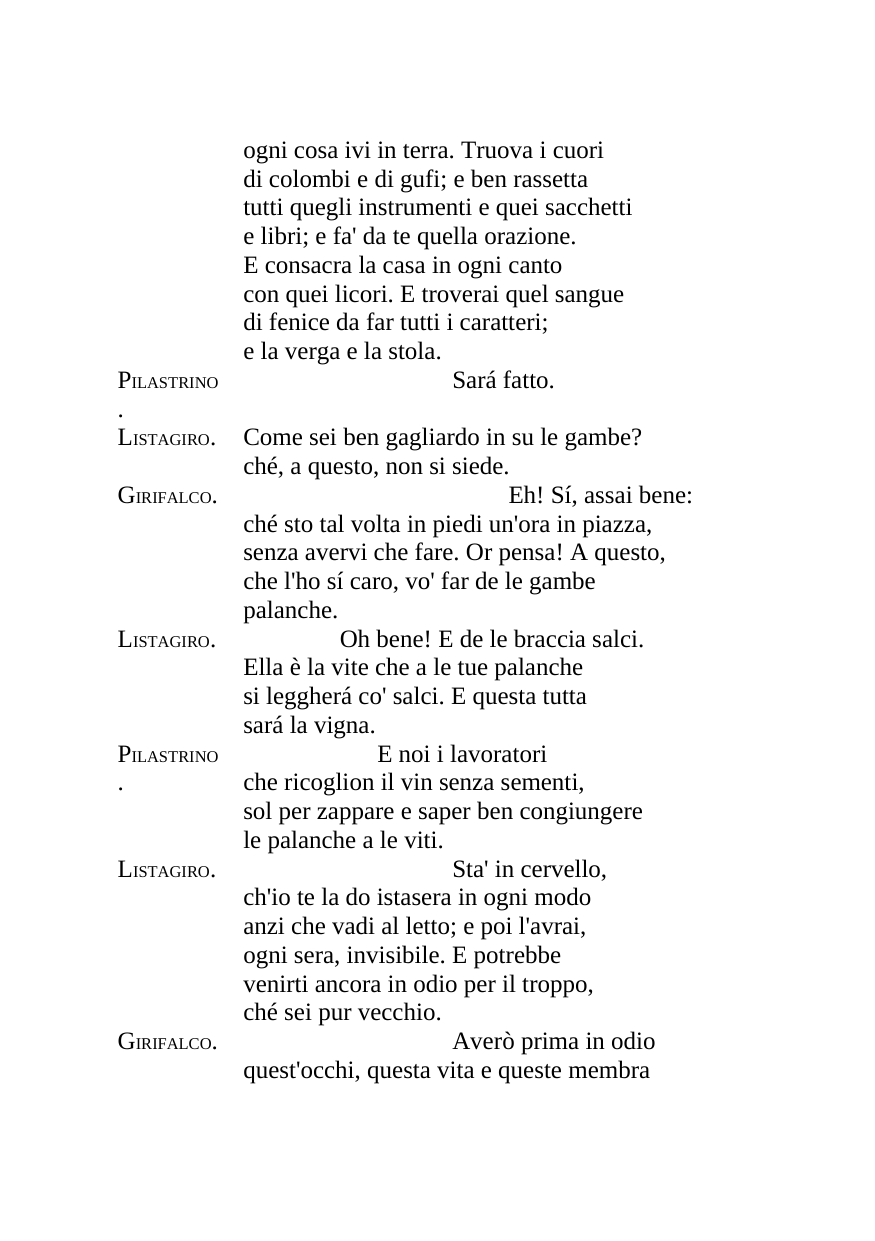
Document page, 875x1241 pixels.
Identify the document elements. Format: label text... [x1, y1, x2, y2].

table_cell Listagiro. [106, 423, 232, 480]
table_cell Pilastrino. [106, 365, 232, 422]
table_cell Eh! Sí, assai bene: ché sto tal volta in piedi un'ora in piazza, senza avervi che fare. Or pensa! A questo, che l'ho sí caro, vo' far de le gambe palanche. [232, 480, 768, 624]
table_cell Pilastrino. [106, 739, 232, 854]
table_cell Listagiro. [106, 854, 232, 1026]
table_cell Sta' in cervello, ch'io te la do istasera in ogni modo anzi che vadi al letto; e poi l'avrai, ogni sera, invisibile. E potrebbe venirti ancora in odio per il troppo, ché sei pur vecchio. [232, 854, 768, 1026]
table_cell E noi i lavoratori che ricoglion il vin senza sementi, sol per zappare e saper ben congiungere le palanche a le viti. [232, 739, 768, 854]
table_cell Listagiro. [106, 624, 232, 739]
table_cell ogni cosa ivi in terra. Truova i cuori di colombi e di gufi; e ben rassetta tutti quegli instrumenti e quei sacchetti e libri; e fa' da te quella orazione. E consacra la casa in ogni canto con quei licori. E troverai quel sangue di fenice da far tutti i caratteri; e la verga e la stola. [232, 135, 768, 365]
table_cell Sará fatto. [232, 365, 768, 422]
table_cell [106, 135, 232, 365]
table_cell Come sei ben gagliardo in su le gambe? ché, a questo, non si siede. [232, 423, 768, 480]
table_cell Averò prima in odio quest'occhi, questa vita e queste membra [232, 1026, 768, 1084]
table_cell Girifalco. [106, 1026, 232, 1084]
table_cell Girifalco. [106, 480, 232, 624]
table_cell Oh bene! E de le braccia salci. Ella è la vite che a le tue palanche si leggherá co' salci. E questa tutta sará la vigna. [232, 624, 768, 739]
